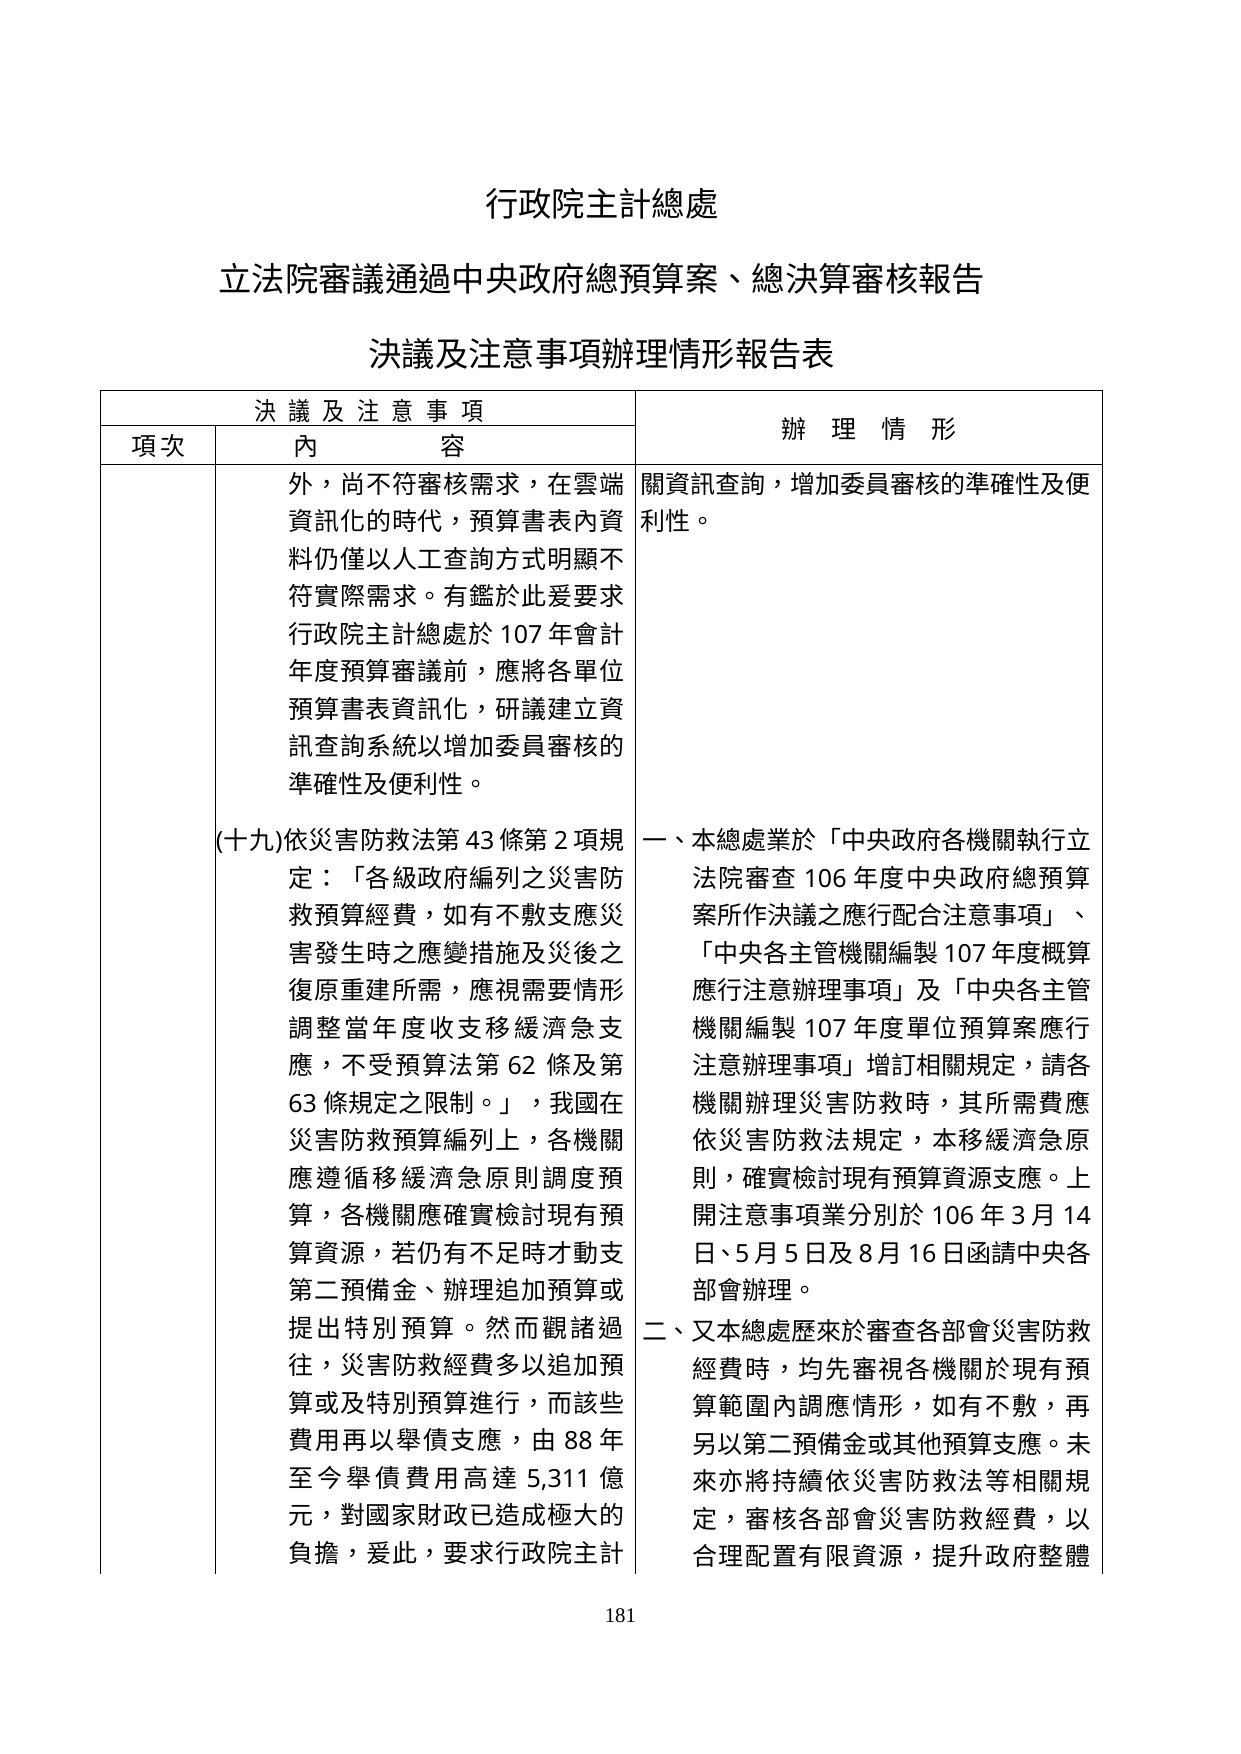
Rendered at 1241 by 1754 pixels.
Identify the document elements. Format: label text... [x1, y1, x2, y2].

table_cell 決議及注意事項 [101, 391, 635, 425]
table_cell [101, 465, 215, 820]
table_cell 辦理情形 [636, 391, 1102, 464]
table_cell 項次 [101, 426, 215, 464]
table_cell 外，尚不符審核需求，在雲端資訊化的時代，預算書表內資料仍僅以人工查詢方式明顯不符實際需求。有鑑於此爰要求行政院主計總處於107年會計年度預算審議前，應將各單位預算書表資訊化，研議建立資訊查詢系統以增加委員審核的準確性及便利性。 [216, 465, 635, 820]
table_header 行政院主計總處 立法院審議通過中央政府總預算案、總決算審核報告 決議及注意事項辦理情形報告表 [101, 165, 1102, 389]
table_cell 內 容 [216, 426, 635, 464]
table_cell 一、本總處業於「中央政府各機關執行立法院審查106年度中央政府總預算案所作決議之應行配合注意事項」、「中央各主管機關編製107年度概算應行注意辦理事項」及「中央各主管機關編製107年度單位預算案應行注意辦理事項」增訂相關規定，請各機關辦理災害防救時，其所需費應依災害防救法規定，本移緩濟急原則，確實檢討現有預算資源支應。上開注意事項業分別於106年3月14日、5月5日及8月16日函請中央各部會辦理。 二、又本總處歷來於審查各部會災害防救經費時，均先審視各機關於現有預算範圍內調應情形，如有不敷，再另以第二預備金或其他預算支應。未來亦將持續依災害防救法等相關規定，審核各部會災害防救經費，以合理配置有限資源，提升政府整體 [636, 820, 1102, 1574]
table_cell [101, 820, 215, 1574]
table_cell 關資訊查詢，增加委員審核的準確性及便利性。 [636, 465, 1102, 820]
table_cell (十九)依災害防救法第43條第2項規定：「各級政府編列之災害防救預算經費，如有不敷支應災害發生時之應變措施及災後之復原重建所需，應視需要情形調整當年度收支移緩濟急支應，不受預算法第62 條及第63 條規定之限制。」，我國在災害防救預算編列上，各機關應遵循移緩濟急原則調度預算，各機關應確實檢討現有預算資源，若仍有不足時才動支第二預備金、辦理追加預算或提出特別預算。然而觀諸過往，災害防救經費多以追加預算或及特別預算進行，而該些費用再以舉債支應，由88年至今舉債費用高達5,311億元，對國家財政已造成極大的負擔，爰此，要求行政院主計 [216, 820, 635, 1574]
